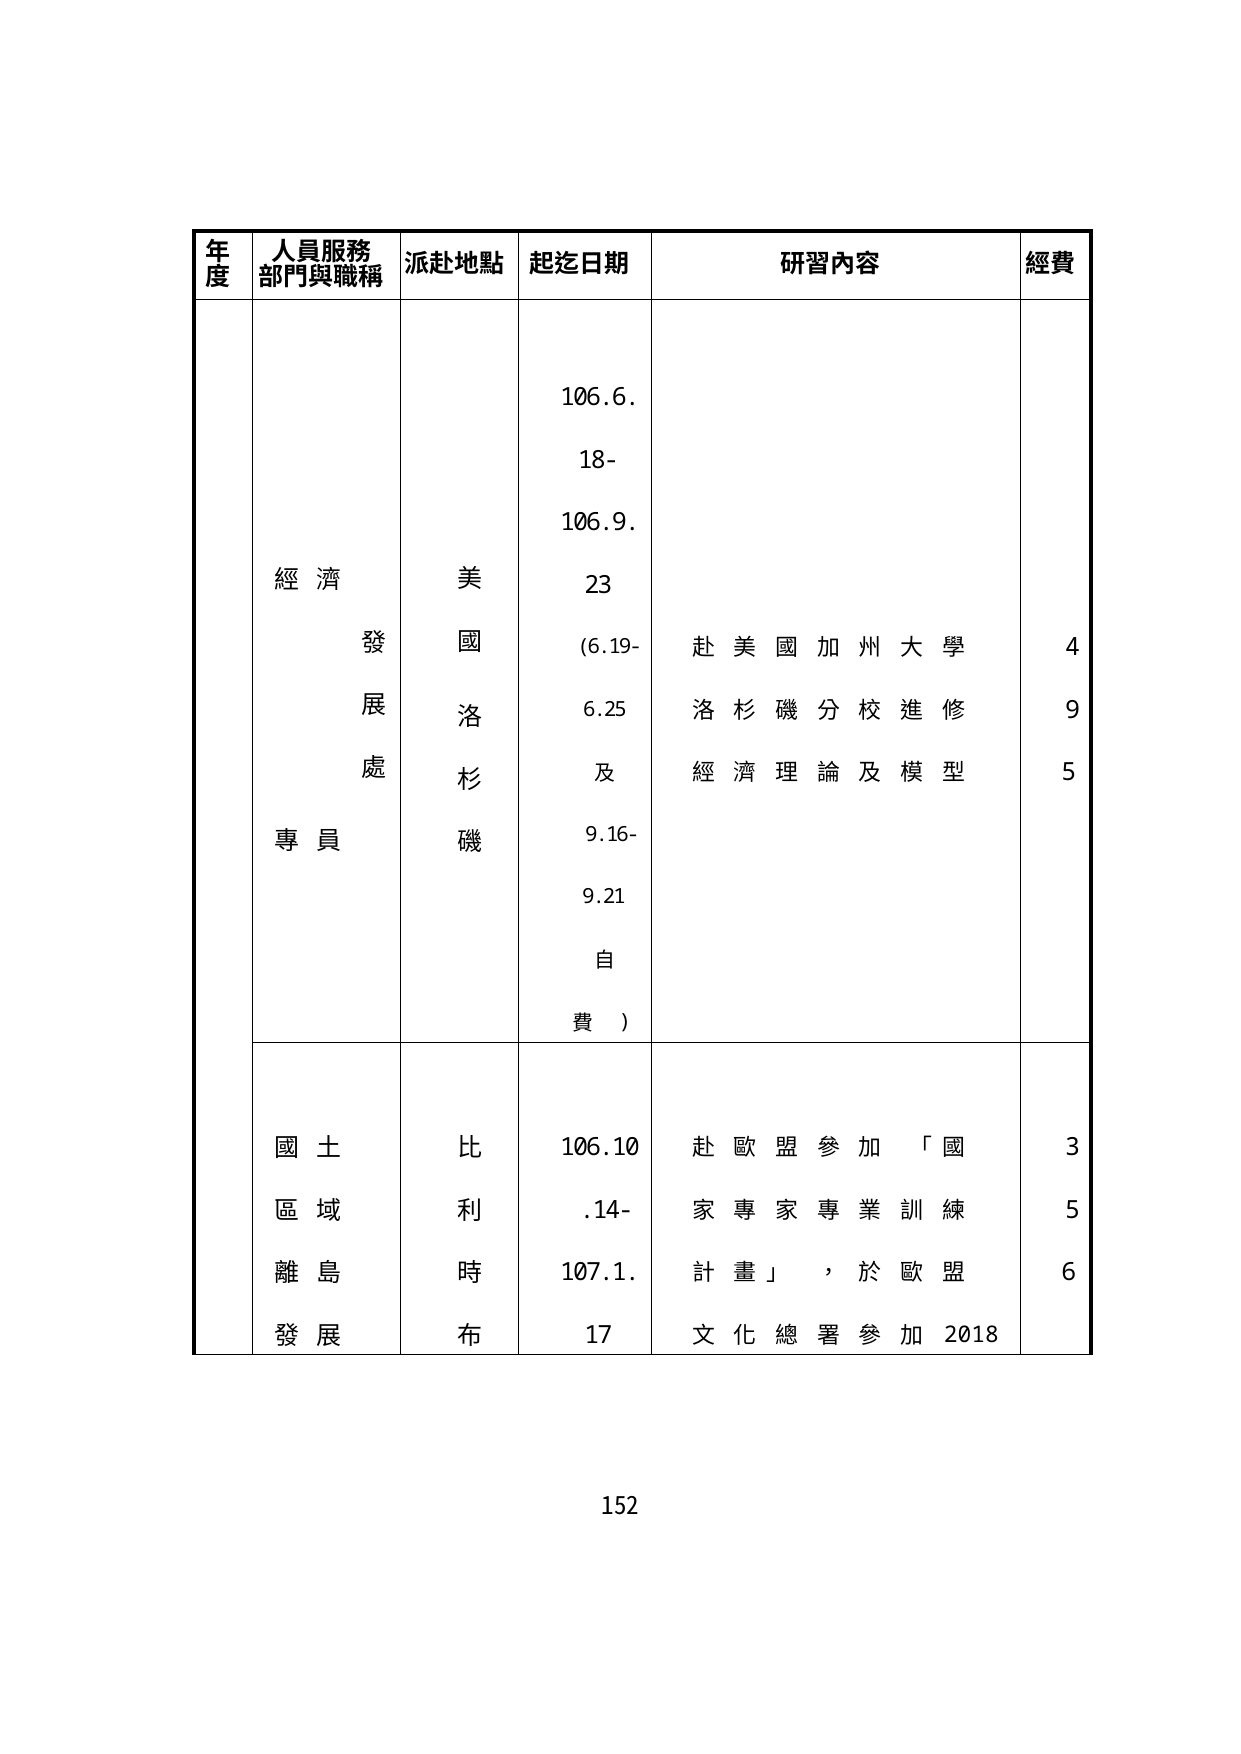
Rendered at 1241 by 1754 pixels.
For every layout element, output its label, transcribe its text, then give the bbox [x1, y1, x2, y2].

table_cell 106.6.18- 106.9.23 (6.19-6.25及9.16-9.21 自費) [519, 300, 651, 1042]
table_header 人員服務 部門與職稱 [253, 233, 400, 298]
table_header 研習內容 [652, 233, 1020, 298]
table_cell 美國 洛杉磯 [401, 300, 518, 1042]
table_cell 國土區域離島發展 [253, 1043, 400, 1354]
table_cell 赴歐盟參加「國家專家專業訓練計畫」，於歐盟文化總署參加2018 [652, 1043, 1020, 1354]
table_header 年度 [196, 233, 252, 298]
table_cell 經濟發展處 專員 [253, 300, 400, 1042]
table_cell 赴美國加州大學洛杉磯分校進修經濟理論及模型 [652, 300, 1020, 1042]
table_header 派赴地點 [401, 233, 518, 298]
table_header 經費 [1021, 233, 1089, 298]
table_cell 比利時 布 [401, 1043, 518, 1354]
table_cell 106.10.14-107.1.17 [519, 1043, 651, 1354]
table_cell 106 [196, 300, 252, 1354]
table_cell 495 [1021, 300, 1089, 1042]
table_header 起迄日期 [519, 233, 651, 298]
table_cell 356 [1021, 1043, 1089, 1354]
